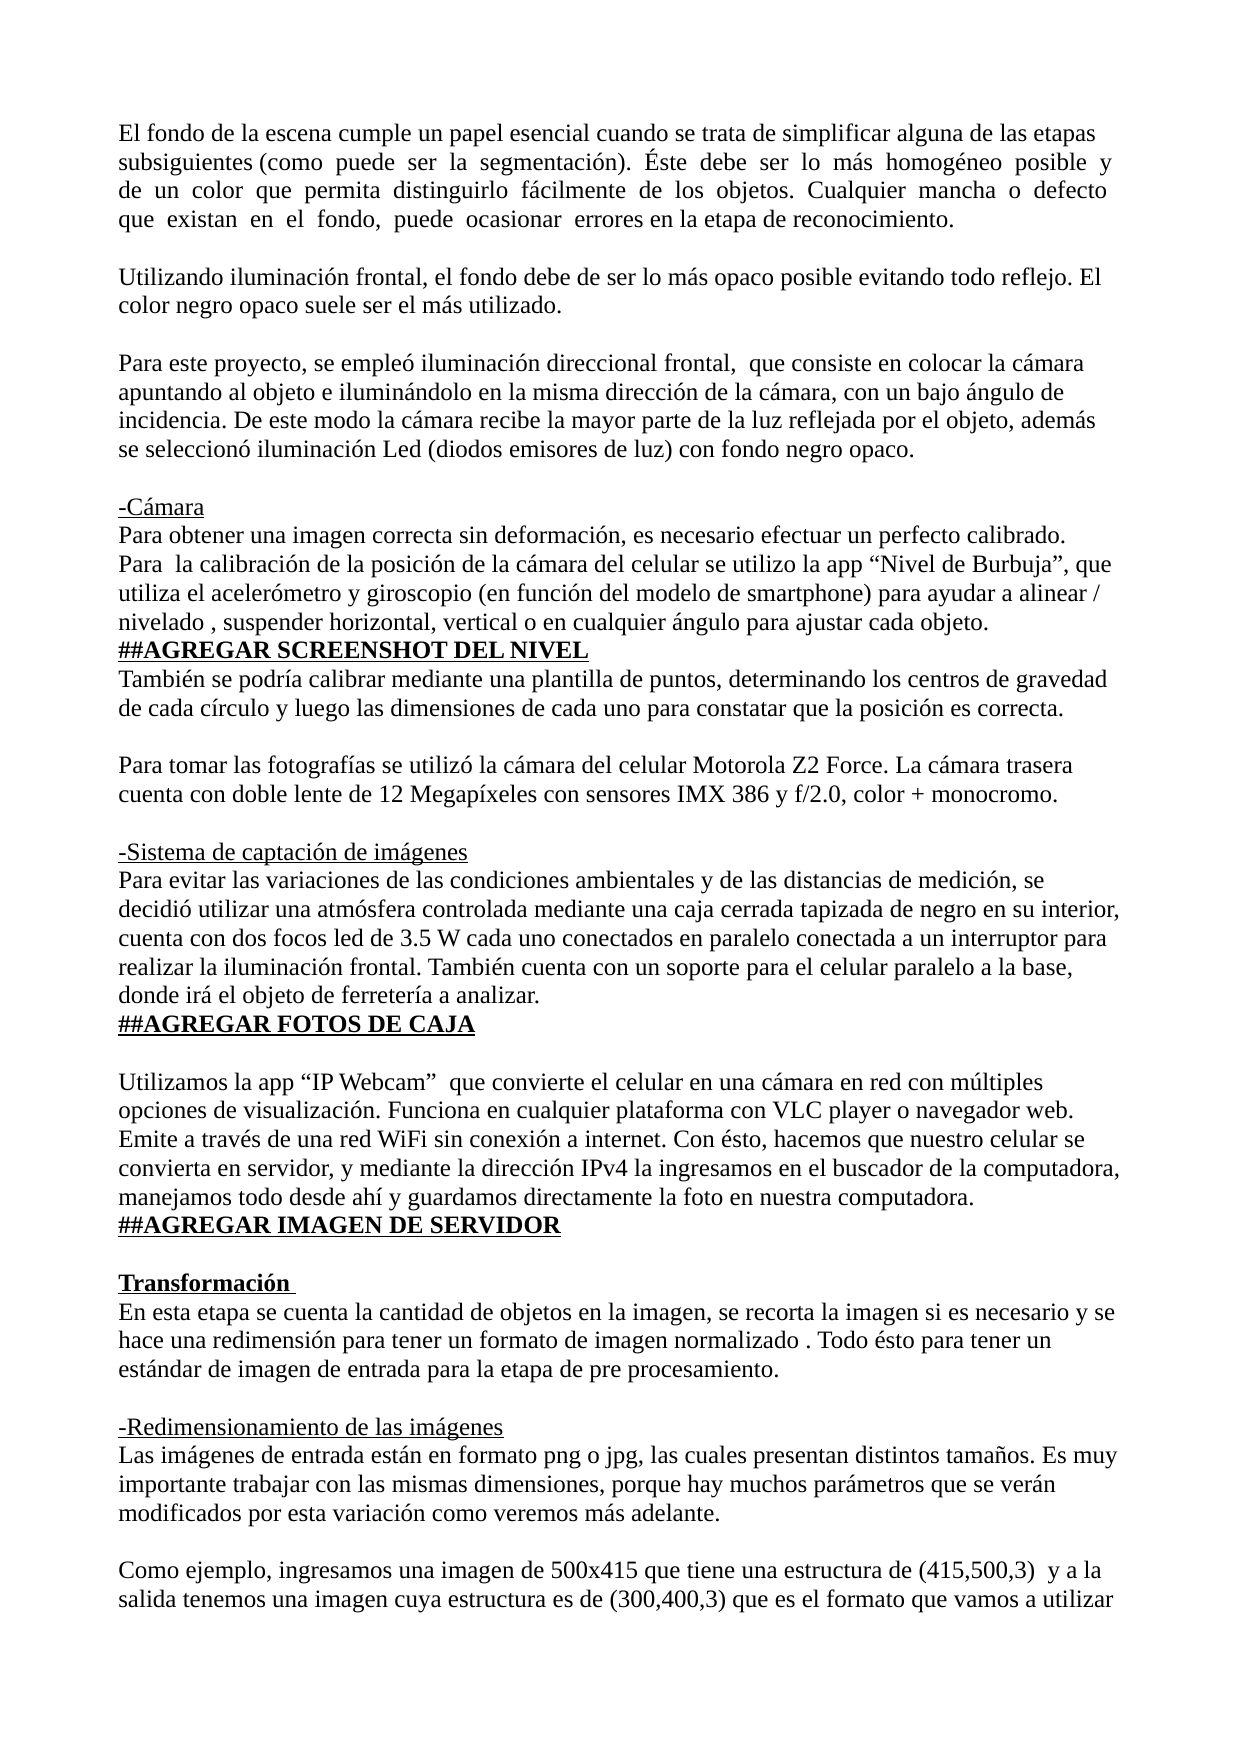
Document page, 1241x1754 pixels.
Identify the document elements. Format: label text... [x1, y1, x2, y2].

text ##AGREGAR IMAGEN DE SERVIDOR [118, 1211, 1122, 1239]
text -Redimensionamiento de las imágenes [118, 1412, 1122, 1441]
text También se podría calibrar mediante una plantilla de puntos, determinando los centros de gravedad de cada círculo y luego las dimensiones de cada uno para constatar que la posición es correcta. [118, 664, 1122, 722]
text El fondo de la escena cumple un papel esencial cuando se trata de simplificar alguna de las etapas subsiguientes (como puede ser la segmentación). Éste debe ser lo más homogéneo posible y de un color que permita distinguirlo fácilmente de los objetos. Cualquier mancha o defecto que existan en el fondo, puede ocasionar errores en la etapa de reconocimiento. [118, 118, 1122, 233]
text -Sistema de captación de imágenes [118, 837, 1122, 866]
text Para este proyecto, se empleó iluminación direccional frontal, que consiste en colocar la cámara apuntando al objeto e iluminándolo en la misma dirección de la cámara, con un bajo ángulo de incidencia. De este modo la cámara recibe la mayor parte de la luz reflejada por el objeto, además se seleccionó iluminación Led (diodos emisores de luz) con fondo negro opaco. [118, 348, 1122, 463]
text Como ejemplo, ingresamos una imagen de 500x415 que tiene una estructura de (415,500,3) y a la salida tenemos una imagen cuya estructura es de (300,400,3) que es el formato que vamos a utilizar [118, 1556, 1122, 1613]
text Utilizamos la app “IP Webcam” que convierte el celular en una cámara en red con múltiples opciones de visualización. Funciona en cualquier plataforma con VLC player o navegador web. Emite a través de una red WiFi sin conexión a internet. Con ésto, hacemos que nuestro celular se convierta en servidor, y mediante la dirección IPv4 la ingresamos en el buscador de la computadora, manejamos todo desde ahí y guardamos directamente la foto en nuestra computadora. [118, 1067, 1122, 1211]
text ##AGREGAR FOTOS DE CAJA [118, 1009, 1122, 1038]
text -Cámara [118, 492, 1122, 521]
text Utilizando iluminación frontal, el fondo debe de ser lo más opaco posible evitando todo reflejo. El color negro opaco suele ser el más utilizado. [118, 262, 1122, 319]
text Para tomar las fotografías se utilizó la cámara del celular Motorola Z2 Force. La cámara trasera cuenta con doble lente de 12 Megapíxeles con sensores IMX 386 y f/2.0, color + monocromo. [118, 751, 1122, 808]
text Para obtener una imagen correcta sin deformación, es necesario efectuar un perfecto calibrado. [118, 521, 1122, 549]
text En esta etapa se cuenta la cantidad de objetos en la imagen, se recorta la imagen si es necesario y se hace una redimensión para tener un formato de imagen normalizado . Todo ésto para tener un estándar de imagen de entrada para la etapa de pre procesamiento. [118, 1297, 1122, 1383]
text Las imágenes de entrada están en formato png o jpg, las cuales presentan distintos tamaños. Es muy importante trabajar con las mismas dimensiones, porque hay muchos parámetros que se verán modificados por esta variación como veremos más adelante. [118, 1441, 1122, 1527]
text Para la calibración de la posición de la cámara del celular se utilizo la app “Nivel de Burbuja”, que utiliza el acelerómetro y giroscopio (en función del modelo de smartphone) para ayudar a alinear / nivelado , suspender horizontal, vertical o en cualquier ángulo para ajustar cada objeto. [118, 549, 1122, 636]
text ##AGREGAR SCREENSHOT DEL NIVEL [118, 636, 1122, 664]
text Transformación [118, 1268, 1122, 1297]
text Para evitar las variaciones de las condiciones ambientales y de las distancias de medición, se decidió utilizar una atmósfera controlada mediante una caja cerrada tapizada de negro en su interior, cuenta con dos focos led de 3.5 W cada uno conectados en paralelo conectada a un interruptor para realizar la iluminación frontal. También cuenta con un soporte para el celular paralelo a la base, donde irá el objeto de ferretería a analizar. [118, 866, 1122, 1009]
